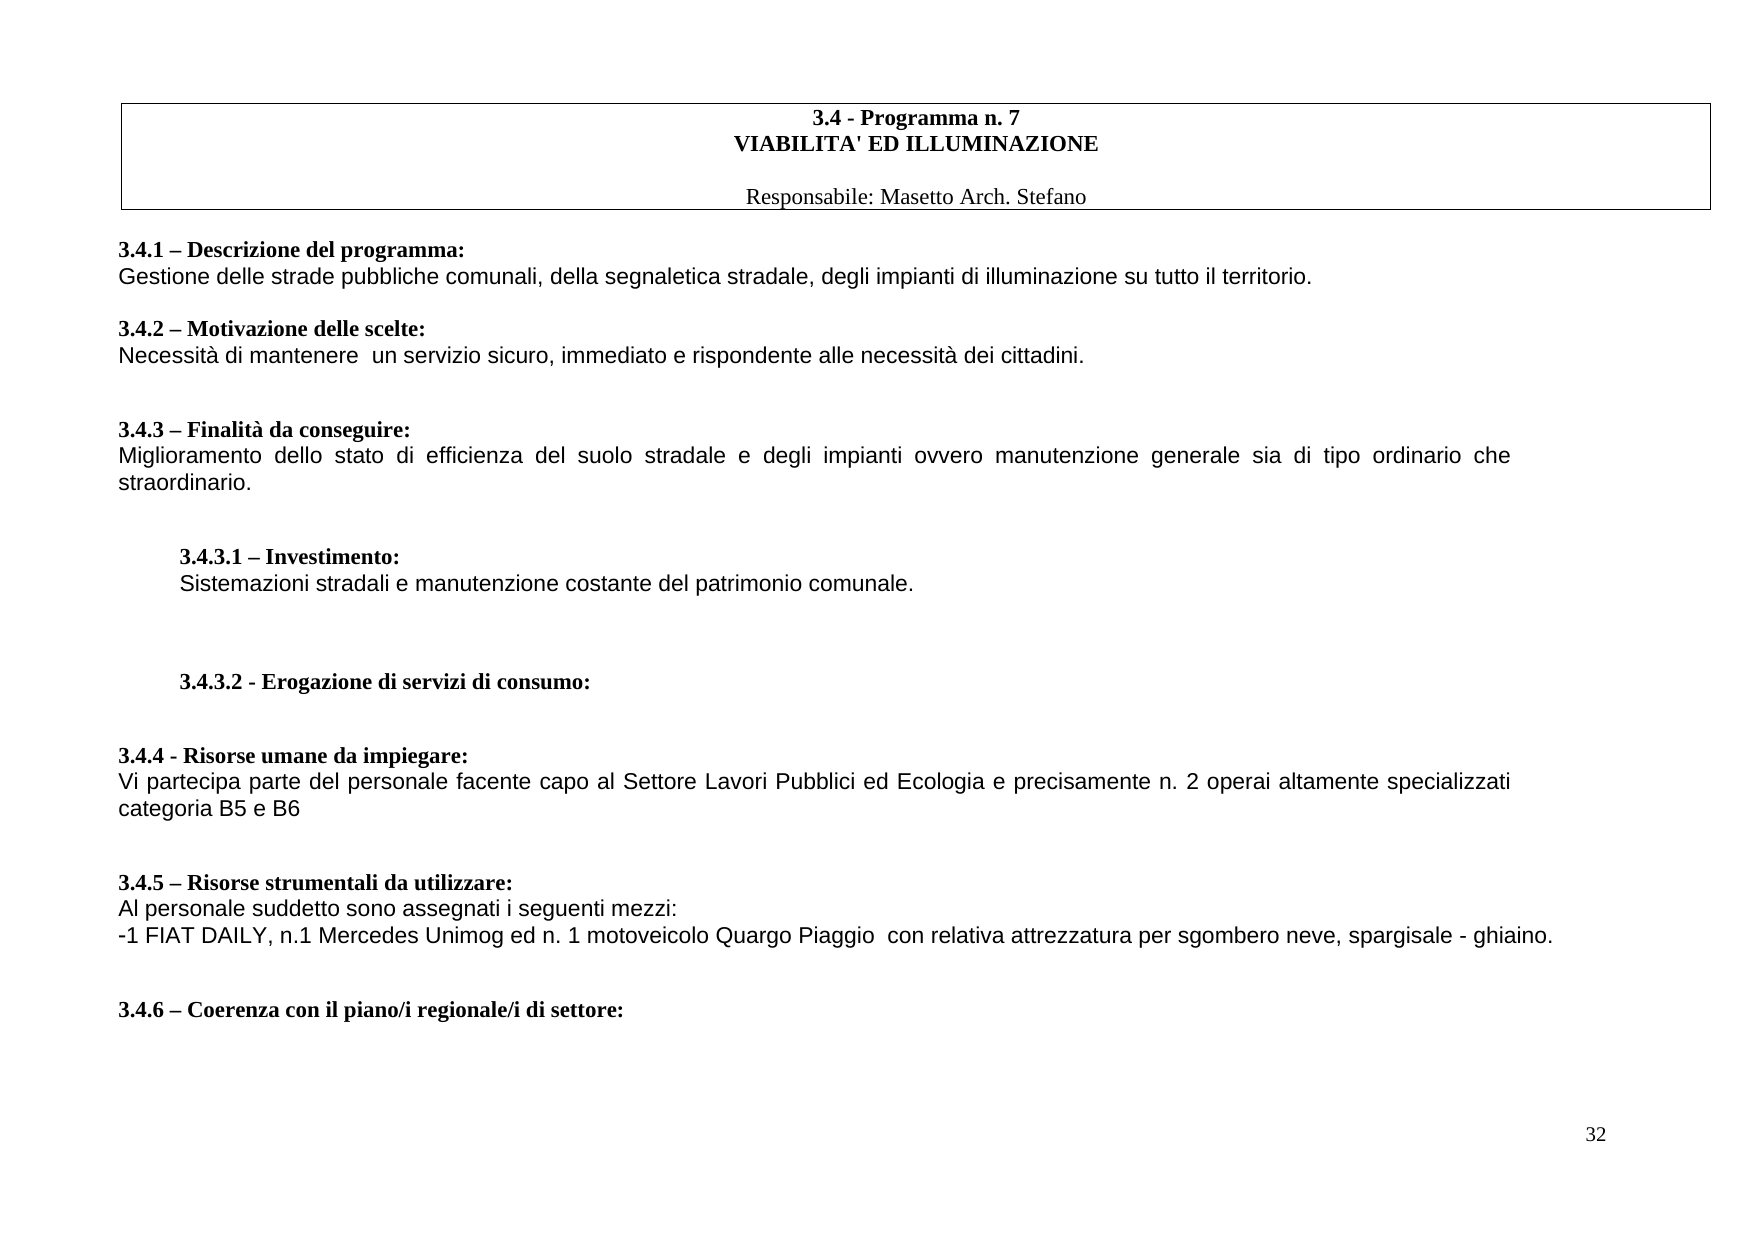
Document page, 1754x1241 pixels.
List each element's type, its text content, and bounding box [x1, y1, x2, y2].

text 3.4.4 - Risorse umane da impiegare: [118, 742, 1512, 768]
table_header 3.4 - Programma n. 7 [122, 104, 1710, 130]
text Miglioramento dello stato di efficienza del suolo stradale e degli impianti ovvero manutenzione generale sia di tipo ordinario che straordinario. [118, 442, 1512, 495]
text 3.4.2 – Motivazione delle scelte: [118, 316, 1512, 342]
table_cell [122, 156, 1710, 183]
text Gestione delle strade pubbliche comunali, della segnaletica stradale, degli impianti di illuminazione su tutto il territorio. [118, 263, 1512, 289]
text 3.4.5 – Risorse strumentali da utilizzare: [118, 869, 1512, 895]
text Vi partecipa parte del personale facente capo al Settore Lavori Pubblici ed Ecologia e precisamente n. 2 operai altamente specializzati categoria B5 e B6 [118, 768, 1512, 821]
text 3.4.1 – Descrizione del programma: [118, 236, 1512, 263]
text 3.4.6 – Coerenza con il piano/i regionale/i di settore: [118, 996, 1512, 1022]
text Al personale suddetto sono assegnati i seguenti mezzi: [118, 895, 1512, 922]
table_cell VIABILITA' ED ILLUMINAZIONE [122, 130, 1710, 156]
table_header 3.4.3.2 - Erogazione di servizi di consumo: [176, 668, 1709, 694]
text Necessità di mantenere un servizio sicuro, immediato e rispondente alle necessità dei cittadini. [118, 342, 1512, 368]
text 3.4.3 – Finalità da conseguire: [118, 416, 1512, 442]
list 1 FIAT DAILY, n.1 Mercedes Unimog ed n. 1 motoveicolo Quargo Piaggio con relativa attrezzatura per sgombero neve, spargisale - ghiaino. [118, 922, 1606, 948]
table_cell Sistemazioni stradali e manutenzione costante del patrimonio comunale. [176, 570, 1709, 651]
table_cell Responsabile: Masetto Arch. Stefano [122, 183, 1710, 209]
table_header 3.4.3.1 – Investimento: [176, 543, 1709, 569]
table_cell [176, 694, 1709, 720]
